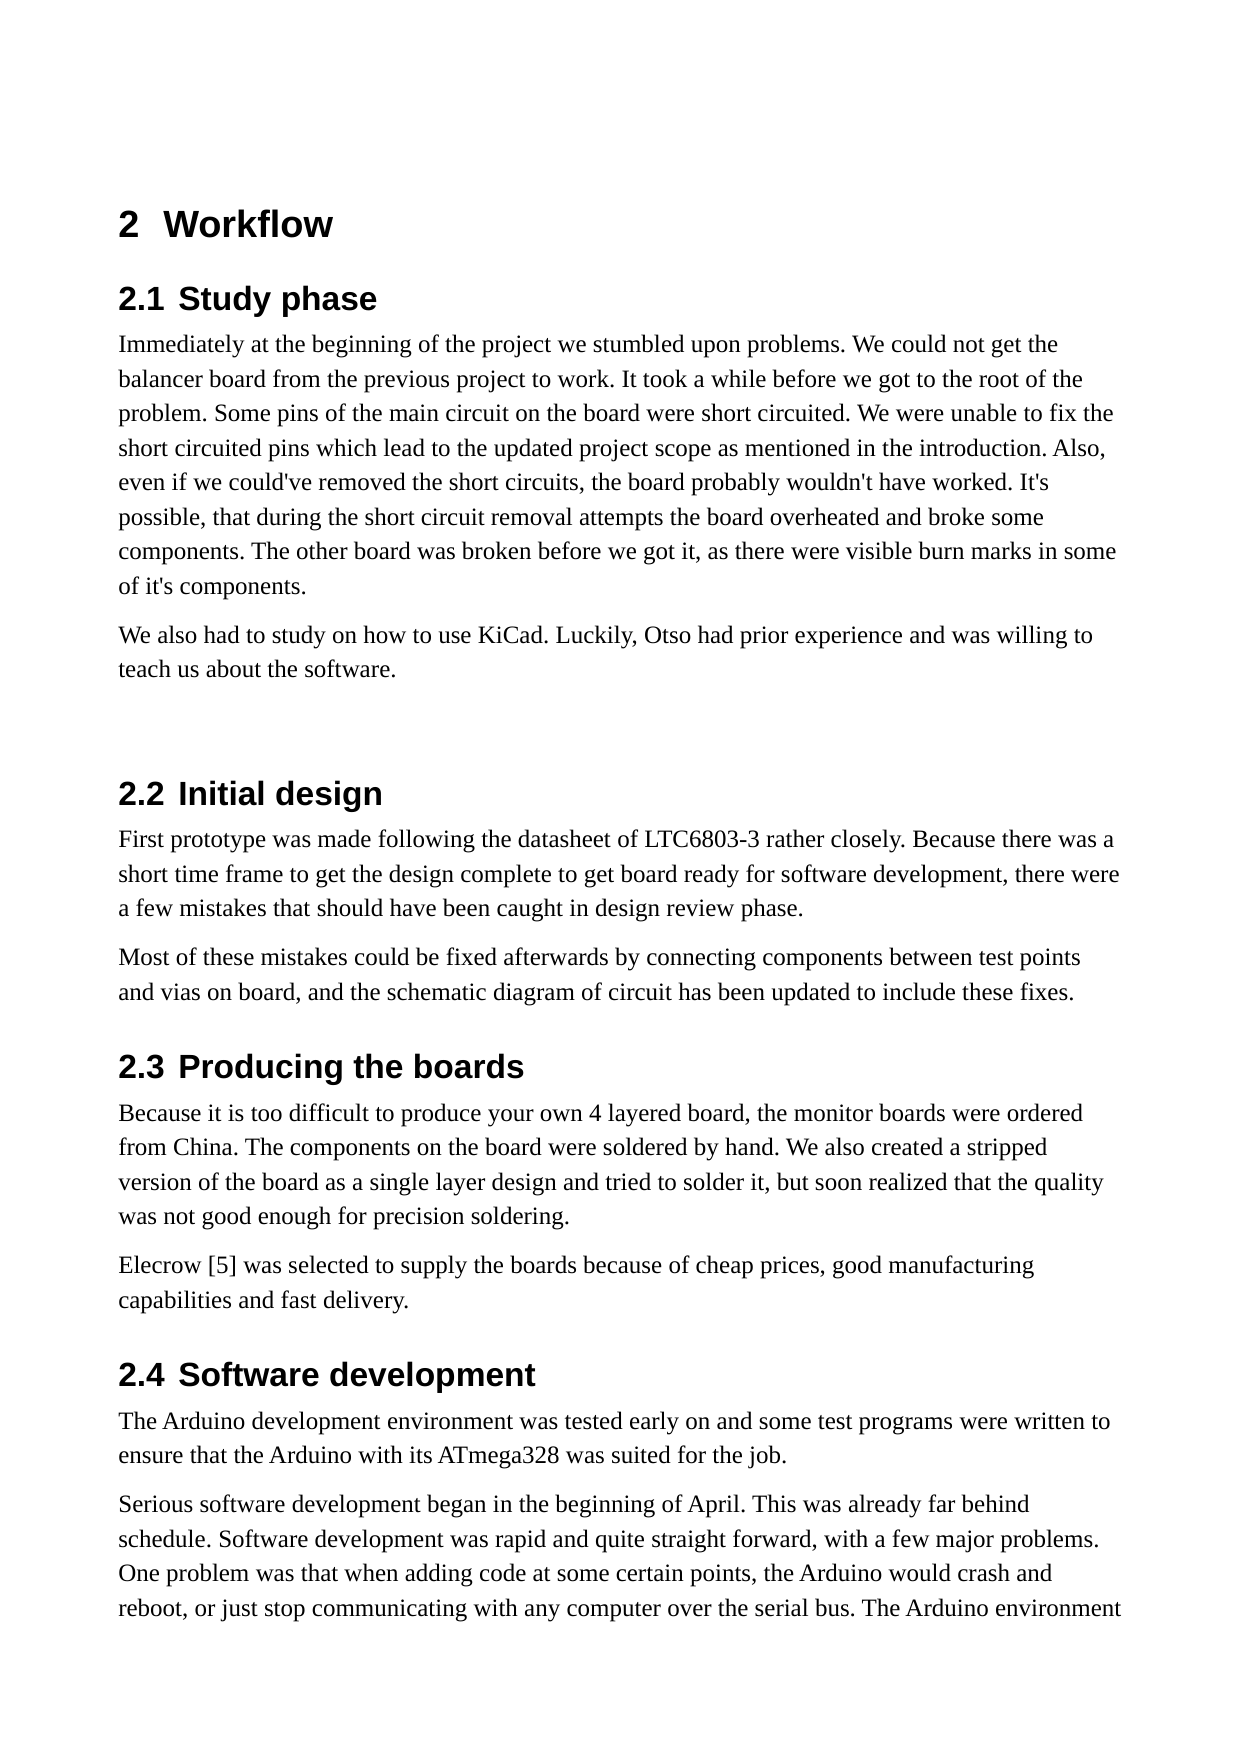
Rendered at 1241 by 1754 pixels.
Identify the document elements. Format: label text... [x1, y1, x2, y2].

text Most of these mistakes could be fixed afterwards by connecting components between test points and vias on board, and the schematic diagram of circuit has been updated to include these fixes. [118, 942, 1122, 1006]
text We also had to study on how to use KiCad. Luckily, Otso had prior experience and was willing to teach us about the software. [118, 620, 1122, 683]
subtitle 2.1 Study phase [118, 278, 1122, 317]
text First prototype was made following the datasheet of LTC6803-3 rather closely. Because there was a short time frame to get the design complete to get board ready for software development, there were a few mistakes that should have been caught in design review phase. [118, 824, 1122, 922]
text The Arduino development environment was tested early on and some test programs were written to ensure that the Arduino with its ATmega328 was suited for the job. [118, 1406, 1122, 1469]
subtitle 2.4 Software development [118, 1355, 1122, 1393]
text Because it is too difficult to produce your own 4 layered board, the monitor boards were ordered from China. The components on the board were soldered by hand. We also created a stripped version of the board as a single layer design and tried to solder it, but soon realized that the quality was not good enough for precision soldering. [118, 1098, 1122, 1230]
text Immediately at the beginning of the project we stumbled upon problems. We could not get the balancer board from the previous project to work. It took a while before we got to the root of the problem. Some pins of the main circuit on the board were short circuited. We were unable to fix the short circuited pins which lead to the updated project scope as mentioned in the introduction. Also, even if we could've removed the short circuits, the board probably wouldn't have worked. It's possible, that during the short circuit removal attempts the board overheated and broke some components. The other board was broken before we got it, as there were visible burn marks in some of it's components. [118, 329, 1122, 599]
text Serious software development began in the beginning of April. This was already far behind schedule. Software development was rapid and quite straight forward, with a few major problems. One problem was that when adding code at some certain points, the Arduino would crash and reboot, or just stop communicating with any computer over the serial bus. The Arduino environment [118, 1489, 1122, 1622]
text Elecrow [5] was selected to supply the boards because of cheap prices, good manufacturing capabilities and fast delivery. [118, 1251, 1122, 1314]
subtitle 2.3 Producing the boards [118, 1047, 1122, 1086]
subtitle 2 Workflow [118, 201, 1122, 245]
subtitle 2.2 Initial design [118, 773, 1122, 812]
